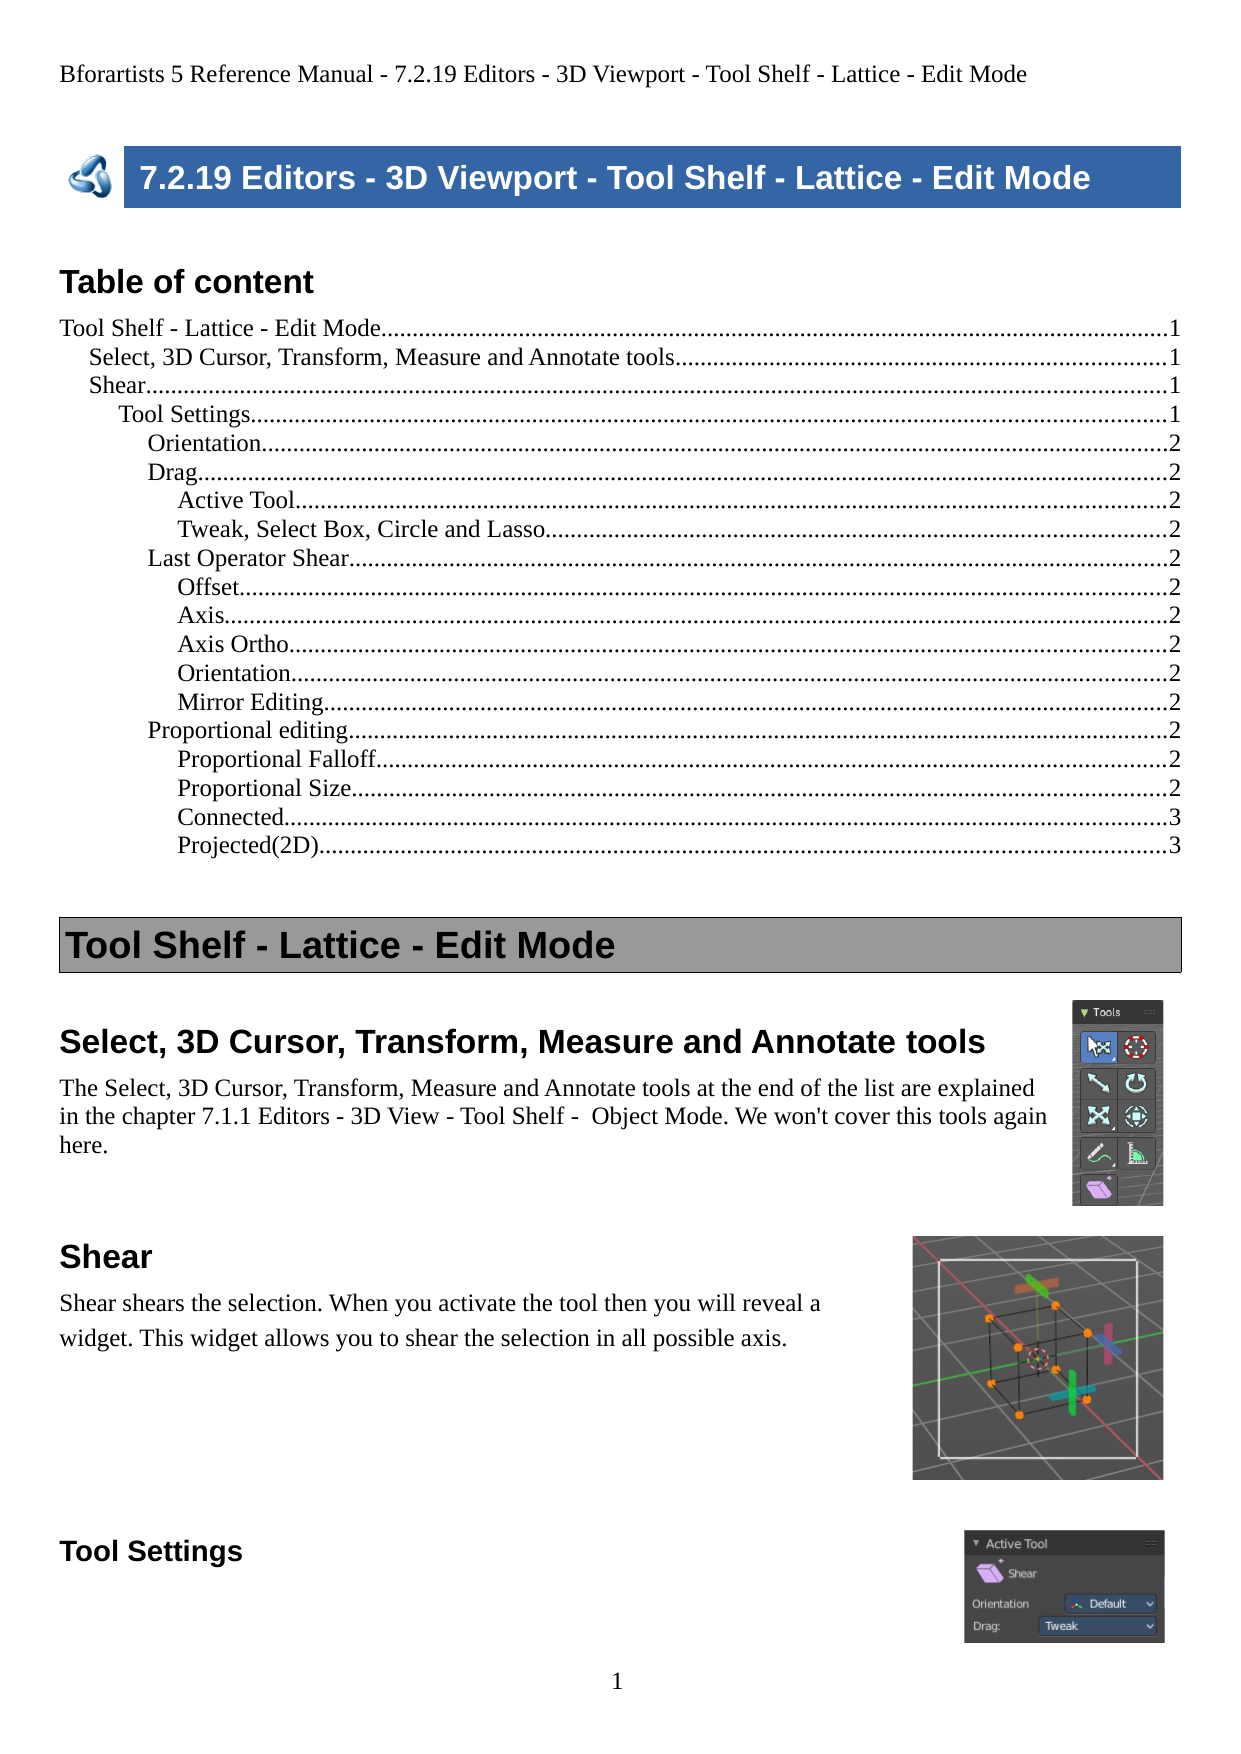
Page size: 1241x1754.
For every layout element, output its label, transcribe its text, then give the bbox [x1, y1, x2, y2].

text Tweak, Select Box, Circle and Lasso 2 [177, 514, 1181, 543]
picture [65, 152, 114, 201]
subtitle Select, 3D Cursor, Transform, Measure and Annotate tools [59, 1022, 1072, 1060]
text Last Operator Shear 2 [147, 543, 1181, 572]
text Shear 1 [88, 370, 1181, 399]
picture [912, 1236, 1164, 1480]
text Shear shears the selection. When you activate the tool then you will reveal a widget. This widget allows you to shear the selection in all possible axis. [59, 1288, 912, 1352]
text Orientation 2 [177, 658, 1181, 687]
text Projected(2D) 3 [177, 830, 1181, 859]
text Proportional editing 2 [147, 715, 1181, 744]
subtitle Shear [59, 1237, 912, 1276]
picture [1072, 1000, 1164, 1206]
text Tool Settings 1 [118, 399, 1181, 428]
text Offset 2 [177, 572, 1181, 600]
text Proportional Falloff 2 [177, 744, 1181, 773]
text Proportional Size 2 [177, 773, 1181, 802]
subtitle [1165, 1534, 1181, 1567]
text Axis 2 [177, 600, 1181, 629]
picture [964, 1530, 1165, 1643]
text Drag 2 [147, 457, 1181, 485]
text Orientation 2 [147, 428, 1181, 457]
table_header 7.2.19 Editors - 3D Viewport - Tool Shelf - Lattice - Edit Mode [124, 146, 1181, 208]
text Mirror Editing 2 [177, 687, 1181, 715]
text Connected 3 [177, 802, 1181, 830]
text Tool Shelf - Lattice - Edit Mode 1 [59, 313, 1181, 342]
text Select, 3D Cursor, Transform, Measure and Annotate tools 1 [88, 342, 1181, 370]
table_header Tool Shelf - Lattice - Edit Mode [60, 918, 1181, 972]
text Active Tool 2 [177, 485, 1181, 514]
subtitle Tool Settings [59, 1534, 964, 1567]
subtitle Table of content [59, 262, 1181, 300]
table_header [59, 146, 124, 208]
text The Select, 3D Cursor, Transform, Measure and Annotate tools at the end of the list are explained in the chapter 7.1.1 Editors - 3D View - Tool Shelf - Object Mode. We won't cover this tools again here. [59, 1073, 1072, 1159]
text Axis Ortho 2 [177, 629, 1181, 658]
subtitle [1164, 1237, 1181, 1276]
